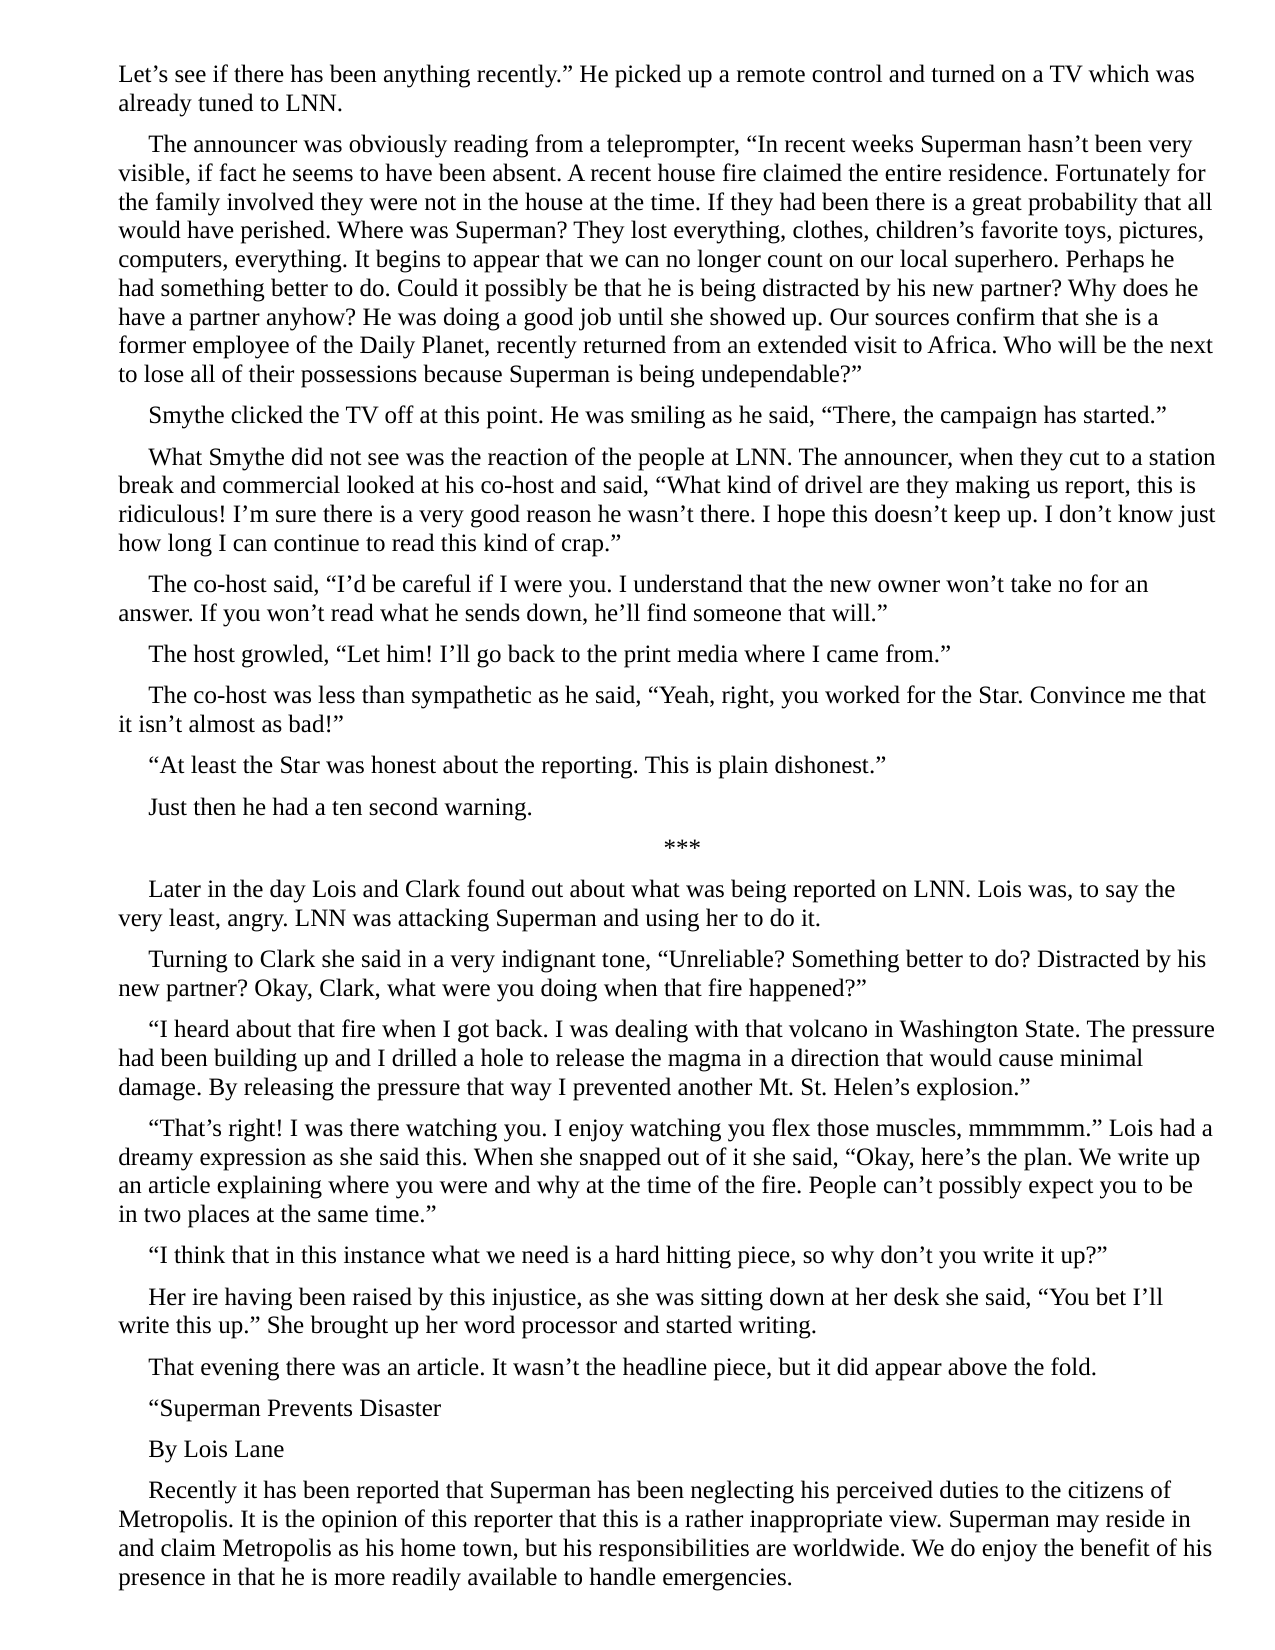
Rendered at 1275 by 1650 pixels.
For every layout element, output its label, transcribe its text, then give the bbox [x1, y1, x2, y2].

text Her ire having been raised by this injustice, as she was sitting down at her desk she said, “You bet I’ll write this up.” She brought up her word processor and started writing. [118, 1282, 1216, 1339]
text Smythe clicked the TV off at this point. He was smiling as he said, “There, the campaign has started.” [118, 400, 1216, 429]
text The announcer was obviously reading from a teleprompter, “In recent weeks Superman hasn’t been very visible, if fact he seems to have been absent. A recent house fire claimed the entire residence. Fortunately for the family involved they were not in the house at the time. If they had been there is a great probability that all would have perished. Where was Superman? They lost everything, clothes, children’s favorite toys, pictures, computers, everything. It begins to appear that we can no longer count on our local superhero. Perhaps he had something better to do. Could it possibly be that he is being distracted by his new partner? Why does he have a partner anyhow? He was doing a good job until she showed up. Our sources confirm that she is a former employee of the Daily Planet, recently returned from an extended visit to Africa. Who will be the next to lose all of their possessions because Superman is being undependable?” [118, 129, 1216, 388]
text “At least the Star was honest about the reporting. This is plain dishonest.” [118, 750, 1216, 779]
text “I think that in this instance what we need is a hard hitting piece, so why don’t you write it up?” [118, 1240, 1216, 1269]
text “That’s right! I was there watching you. I enjoy watching you flex those muscles, mmmmmm.” Lois had a dreamy expression as she said this. When she snapped out of it she said, “Okay, here’s the plan. We write up an article explaining where you were and why at the time of the fire. People can’t possibly expect you to be in two places at the same time.” [118, 1113, 1216, 1228]
text Recently it has been reported that Superman has been neglecting his perceived duties to the citizens of Metropolis. It is the opinion of this reporter that this is a rather inappropriate view. Superman may reside in and claim Metropolis as his home town, but his responsibilities are worldwide. We do enjoy the benefit of his presence in that he is more readily available to handle emergencies. [118, 1475, 1216, 1590]
text The host growled, “Let him! I’ll go back to the print media where I came from.” [118, 639, 1216, 668]
text Turning to Clark she said in a very indignant tone, “Unreliable? Something better to do? Distracted by his new partner? Okay, Clark, what were you doing when that fire happened?” [118, 944, 1216, 1002]
text Just then he had a ten second warning. [118, 792, 1216, 820]
text Later in the day Lois and Clark found out about what was being reported on LNN. Lois was, to say the very least, angry. LNN was attacking Superman and using her to do it. [118, 874, 1216, 932]
text Let’s see if there has been anything recently.” He picked up a remote control and turned on a TV which was already tuned to LNN. [118, 59, 1216, 117]
text The co-host said, “I’d be careful if I were you. I understand that the new owner won’t take no for an answer. If you won’t read what he sends down, he’ll find someone that will.” [118, 569, 1216, 627]
text *** [118, 833, 1216, 862]
text By Lois Lane [118, 1434, 1216, 1463]
text That evening there was an article. It wasn’t the headline piece, but it did appear above the fold. [118, 1352, 1216, 1380]
text “I heard about that fire when I got back. I was dealing with that volcano in Washington State. The pressure had been building up and I drilled a hole to release the magma in a direction that would cause minimal damage. By releasing the pressure that way I prevented another Mt. St. Helen’s explosion.” [118, 1014, 1216, 1100]
text “Superman Prevents Disaster [118, 1393, 1216, 1422]
text The co-host was less than sympathetic as he said, “Yeah, right, you worked for the Star. Convince me that it isn’t almost as bad!” [118, 680, 1216, 738]
text What Smythe did not see was the reaction of the people at LNN. The announcer, when they cut to a station break and commercial looked at his co-host and said, “What kind of drivel are they making us report, this is ridiculous! I’m sure there is a very good reason he wasn’t there. I hope this doesn’t keep up. I don’t know just how long I can continue to read this kind of crap.” [118, 442, 1216, 557]
